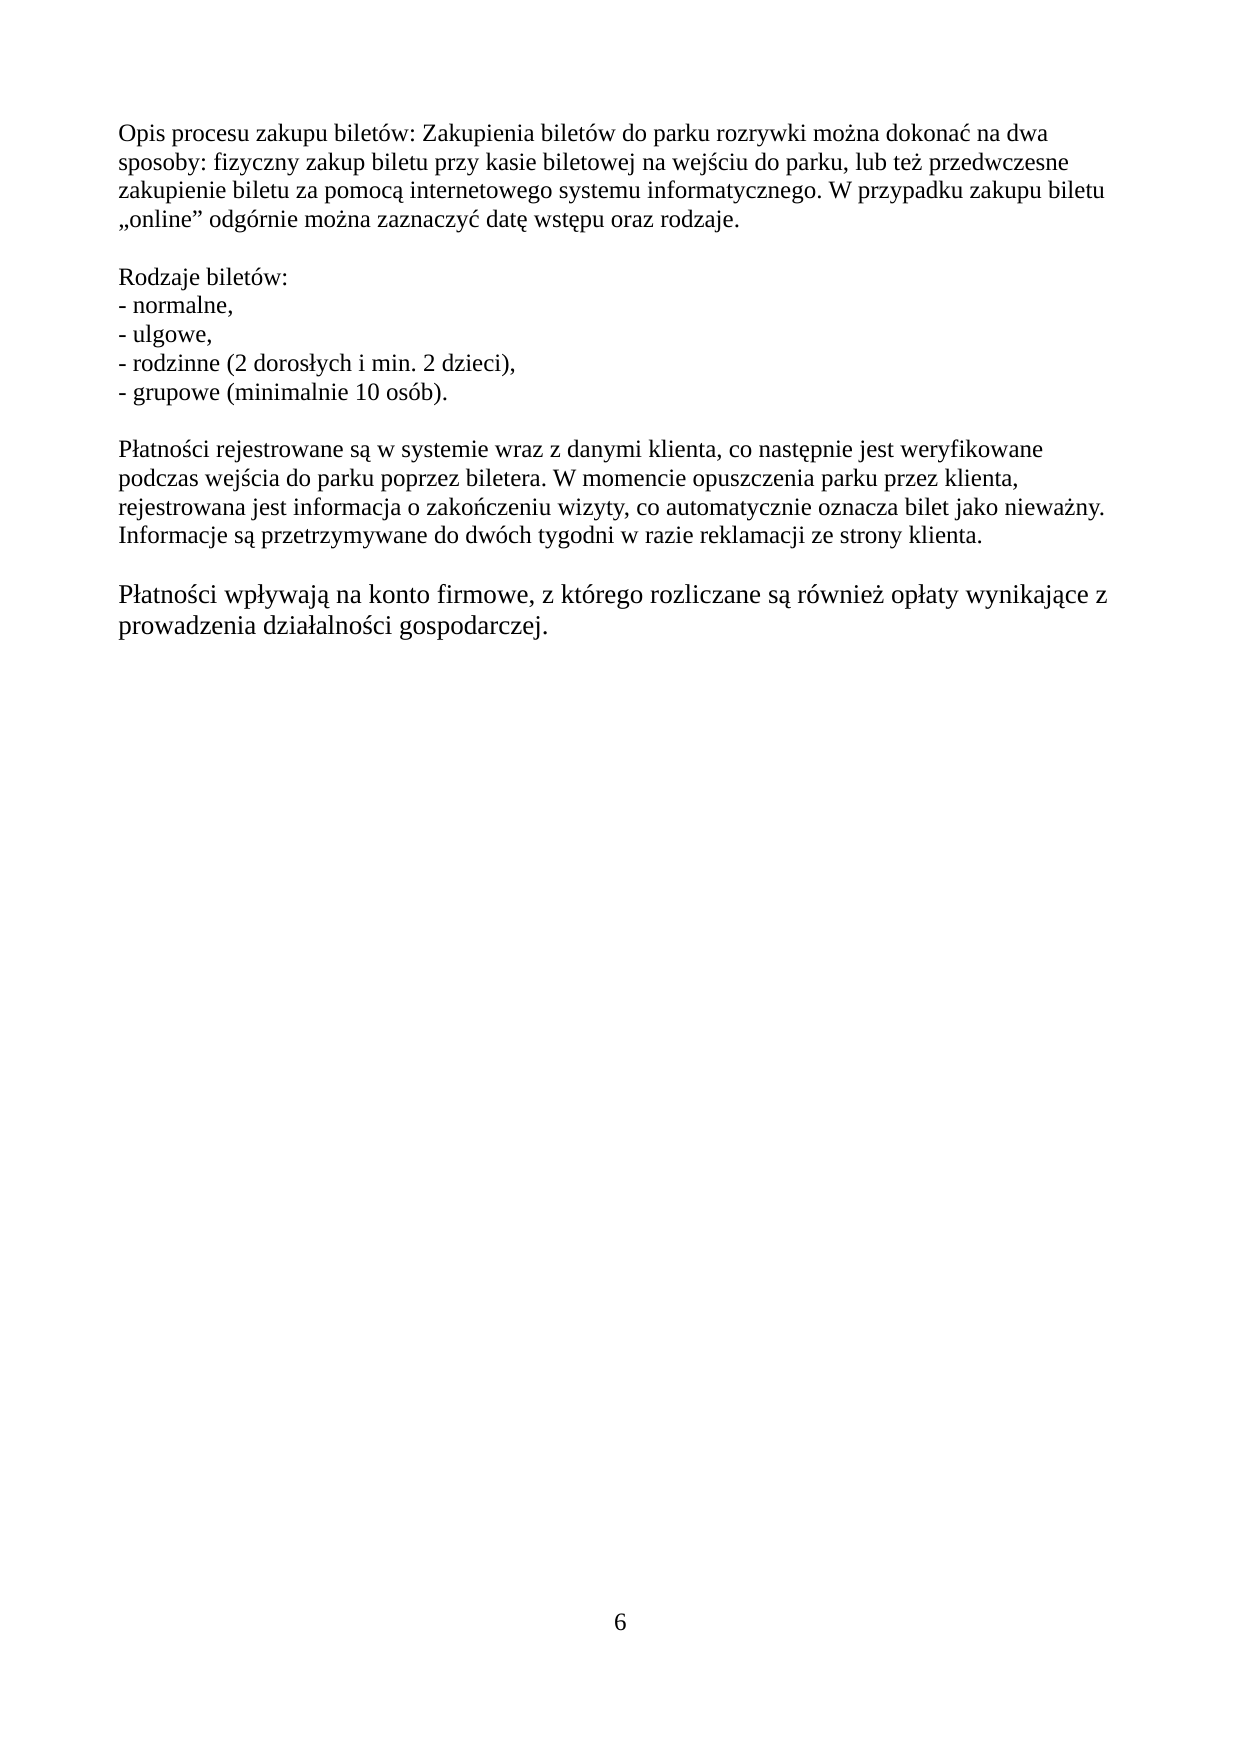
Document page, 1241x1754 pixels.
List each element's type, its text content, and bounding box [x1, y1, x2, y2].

text - normalne, [118, 291, 1122, 319]
text - ulgowe, [118, 319, 1122, 348]
text Płatności rejestrowane są w systemie wraz z danymi klienta, co następnie jest weryfikowane podczas wejścia do parku poprzez biletera. W momencie opuszczenia parku przez klienta, rejestrowana jest informacja o zakończeniu wizyty, co automatycznie oznacza bilet jako nieważny. Informacje są przetrzymywane do dwóch tygodni w razie reklamacji ze strony klienta. [118, 434, 1122, 549]
text Opis procesu zakupu biletów: Zakupienia biletów do parku rozrywki można dokonać na dwa sposoby: fizyczny zakup biletu przy kasie biletowej na wejściu do parku, lub też przedwczesne zakupienie biletu za pomocą internetowego systemu informatycznego. W przypadku zakupu biletu „online” odgórnie można zaznaczyć datę wstępu oraz rodzaje. [118, 118, 1122, 233]
text - grupowe (minimalnie 10 osób). [118, 377, 1122, 406]
text Płatności wpływają na konto firmowe, z którego rozliczane są również opłaty wynikające z prowadzenia działalności gospodarczej. [118, 578, 1122, 640]
text - rodzinne (2 dorosłych i min. 2 dzieci), [118, 348, 1122, 377]
text Rodzaje biletów: [118, 262, 1122, 291]
